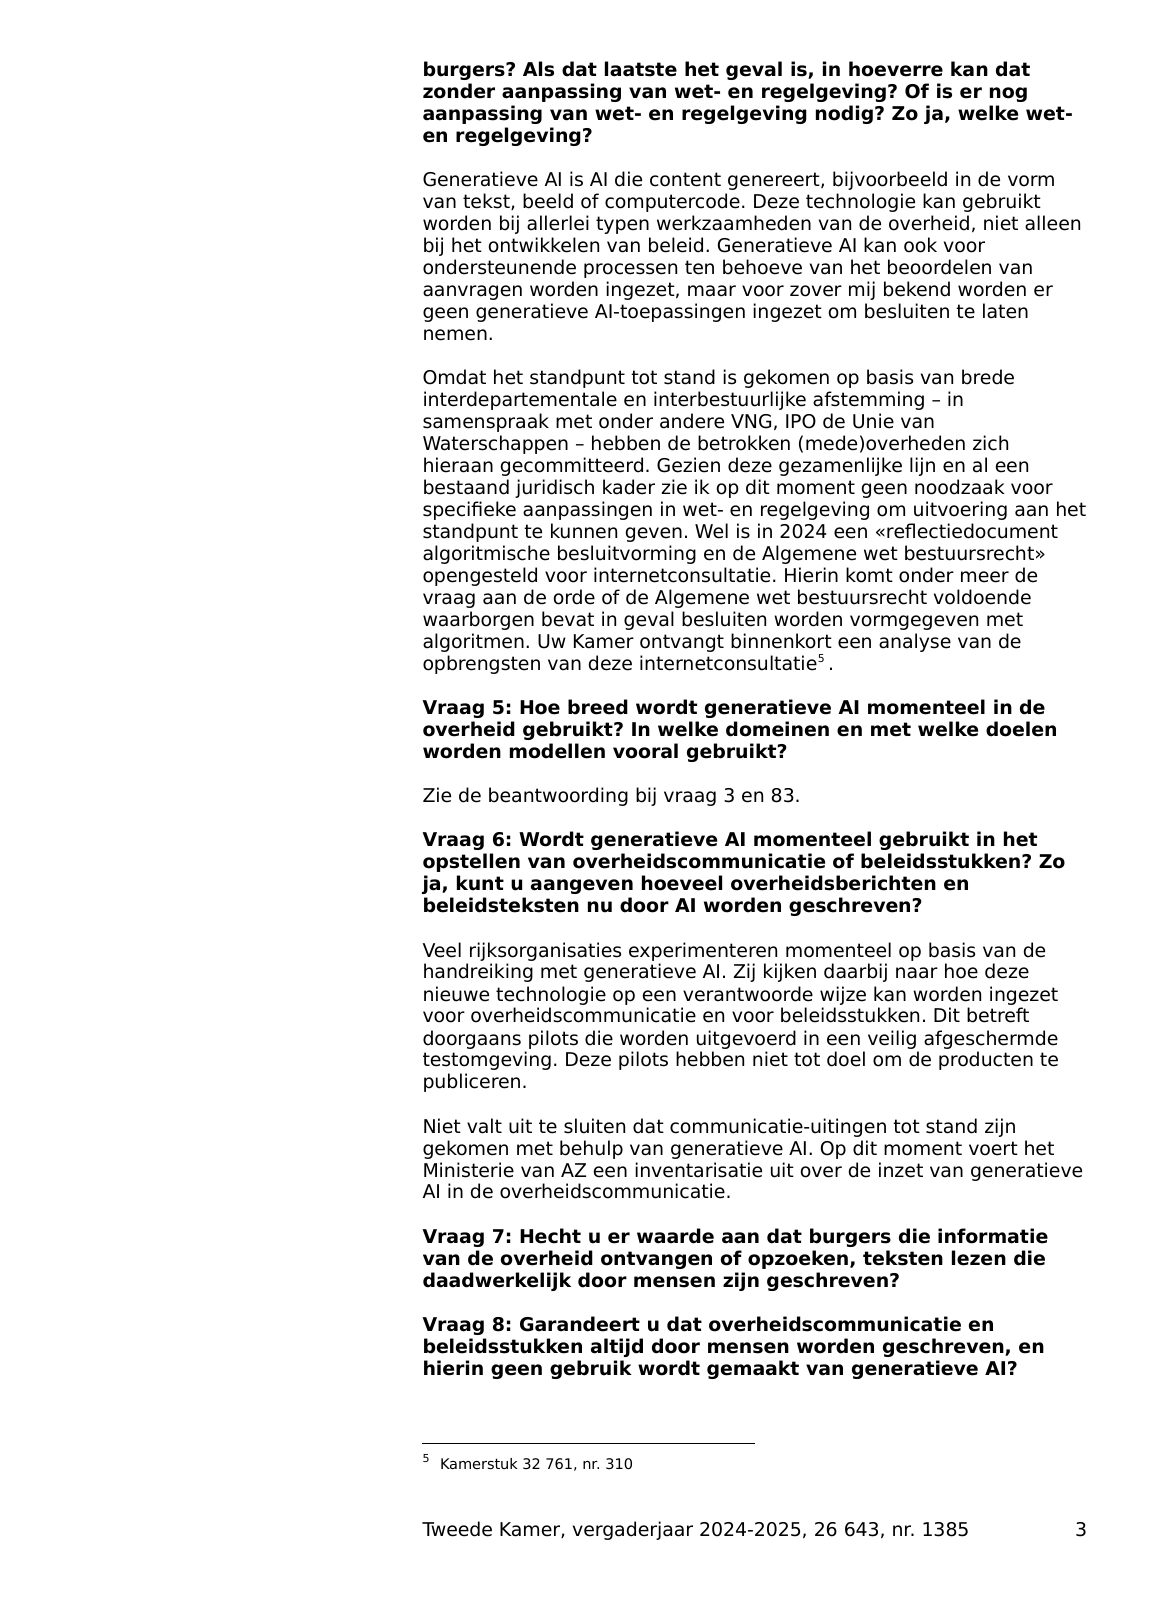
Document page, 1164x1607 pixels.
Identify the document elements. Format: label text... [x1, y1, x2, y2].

text Niet valt uit te sluiten dat communicatie-uitingen tot stand zijn gekomen met behulp van generatieve AI. Op dit moment voert het Ministerie van AZ een inventarisatie uit over de inzet van generatieve AI in de overheidscommunicatie. [422, 1116, 1087, 1203]
text Generatieve AI is AI die content genereert, bijvoorbeeld in de vorm van tekst, beeld of computercode. Deze technologie kan gebruikt worden bij allerlei typen werkzaamheden van de overheid, niet alleen bij het ontwikkelen van beleid. Generatieve AI kan ook voor ondersteunende processen ten behoeve van het beoordelen van aanvragen worden ingezet, maar voor zover mij bekend worden er geen generatieve AI-toepassingen ingezet om besluiten te laten nemen. [422, 169, 1087, 345]
text Veel rijksorganisaties experimenteren momenteel op basis van de handreiking met generatieve AI. Zij kijken daarbij naar hoe deze nieuwe technologie op een verantwoorde wijze kan worden ingezet voor overheidscommunicatie en voor beleidsstukken. Dit betreft doorgaans pilots die worden uitgevoerd in een veilig afgeschermde testomgeving. Deze pilots hebben niet tot doel om de producten te publiceren. [422, 939, 1087, 1093]
text Zie de beantwoording bij vraag 3 en 83. [422, 785, 1087, 807]
text Vraag 5: Hoe breed wordt generatieve AI momenteel in de overheid gebruikt? In welke domeinen en met welke doelen worden modellen vooral gebruikt? [422, 697, 1087, 763]
text Kamerstuk 32 761, nr. 310 [422, 1452, 1087, 1474]
text Vraag 8: Garandeert u dat overheidscommunicatie en beleidsstukken altijd door mensen worden geschreven, en hierin geen gebruik wordt gemaakt van generatieve AI? [422, 1314, 1087, 1380]
text Omdat het standpunt tot stand is gekomen op basis van brede interdepartementale en interbestuurlijke afstemming – in samenspraak met onder andere VNG, IPO de Unie van Waterschappen – hebben de betrokken (mede)overheden zich hieraan gecommitteerd. Gezien deze gezamenlijke lijn en al een bestaand juridisch kader zie ik op dit moment geen noodzaak voor specifieke aanpassingen in wet- en regelgeving om uitvoering aan het standpunt te kunnen geven. Wel is in 2024 een «reflectiedocument algoritmische besluitvorming en de Algemene wet bestuursrecht» opengesteld voor internetconsultatie. Hierin komt onder meer de vraag aan de orde of de Algemene wet bestuursrecht voldoende waarborgen bevat in geval besluiten worden vormgegeven met algoritmen. Uw Kamer ontvangt binnenkort een analyse van de opbrengsten van deze internetconsultatie. [422, 367, 1087, 675]
text Vraag 7: Hecht u er waarde aan dat burgers die informatie van de overheid ontvangen of opzoeken, teksten lezen die daadwerkelijk door mensen zijn geschreven? [422, 1226, 1087, 1292]
text Vraag 6: Wordt generatieve AI momenteel gebruikt in het opstellen van overheidscommunicatie of beleidsstukken? Zo ja, kunt u aangeven hoeveel overheidsberichten en beleidsteksten nu door AI worden geschreven? [422, 829, 1087, 917]
text burgers? Als dat laatste het geval is, in hoeverre kan dat zonder aanpassing van wet- en regelgeving? Of is er nog aanpassing van wet- en regelgeving nodig? Zo ja, welke wet- en regelgeving? [422, 59, 1087, 147]
